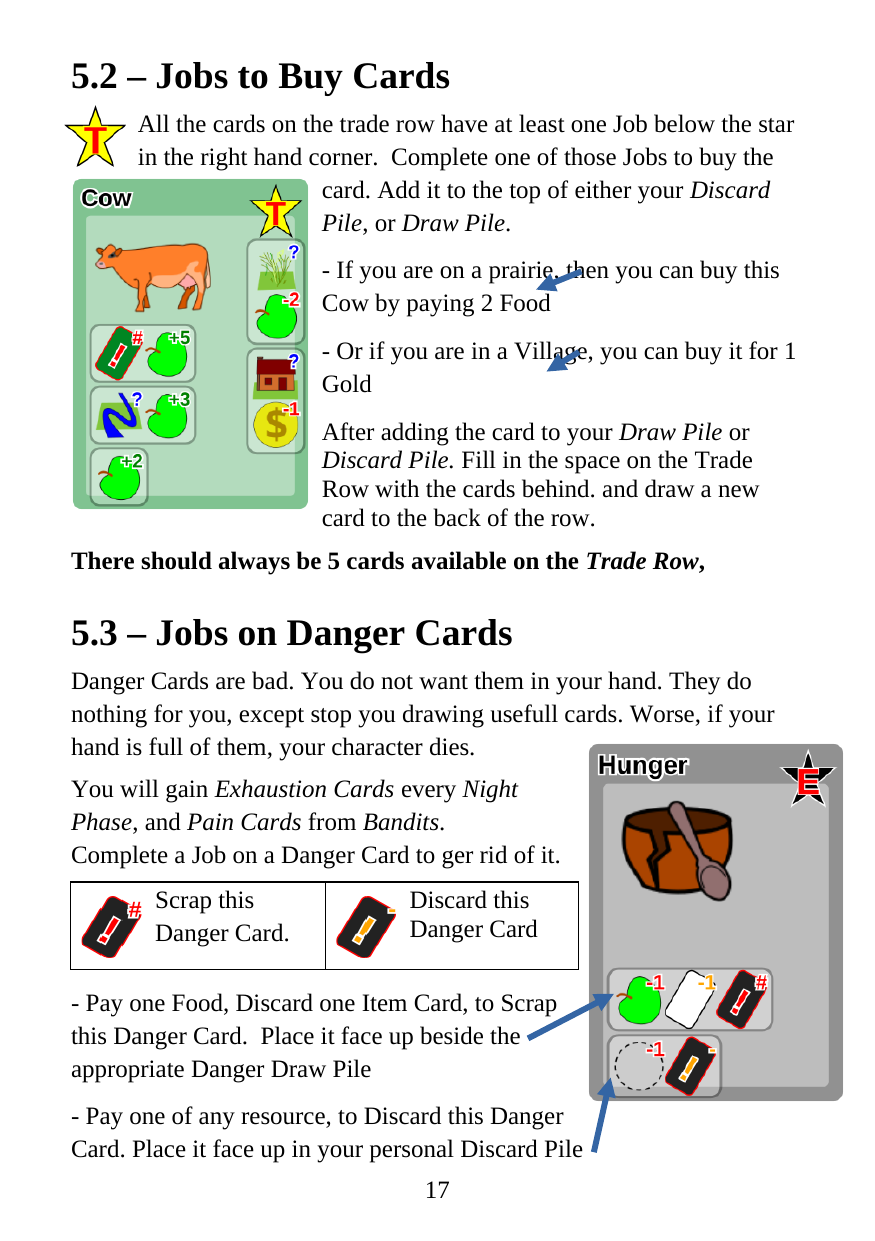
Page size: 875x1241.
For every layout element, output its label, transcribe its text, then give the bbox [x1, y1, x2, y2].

subtitle 5.2 – Jobs to Buy Cards [71, 53, 803, 96]
picture [586, 741, 845, 1103]
picture [81, 896, 144, 958]
text All the cards on the trade row have at least one Job below the star in the right hand corner. Complete one of those Jobs to buy the card. Add it to the top of either your Discard Pile, or Draw Pile. [71, 109, 803, 237]
text After adding the card to your Draw Pile or Discard Pile. Fill in the space on the Trade Row with the cards behind. and draw a new card to the back of the row. [71, 417, 803, 532]
picture [70, 176, 310, 511]
text - If you are on a prairie, then you can buy this Cow by paying 2 Food [310, 255, 803, 317]
text - Pay one Food, Discard one Item Card, to Scrap this Danger Card. Place it face up beside the appropriate Danger Draw Pile [71, 988, 586, 1082]
text Danger Cards are bad. You do not want them in your hand. They do nothing for you, except stop you drawing usefull cards. Worse, if your hand is full of them, your character dies. [71, 666, 803, 761]
text You will gain Exhaustion Cards every Night Phase, and Pain Cards from Bandits. [71, 774, 586, 836]
table_header Discard this Danger Card [326, 883, 578, 969]
text - Pay one of any resource, to Discard this Danger Card. Place it face up in your personal Discard Pile [71, 1101, 803, 1163]
picture [336, 896, 398, 958]
picture [64, 105, 126, 167]
text - Or if you are in a Village, you can buy it for 1 Gold [310, 336, 803, 398]
subtitle 5.3 – Jobs on Danger Cards [71, 610, 803, 653]
table_header Scrap this Danger Card. [71, 883, 325, 969]
text There should always be 5 cards available on the Trade Row, [71, 546, 803, 575]
text Complete a Job on a Danger Card to ger rid of it. [71, 840, 586, 868]
